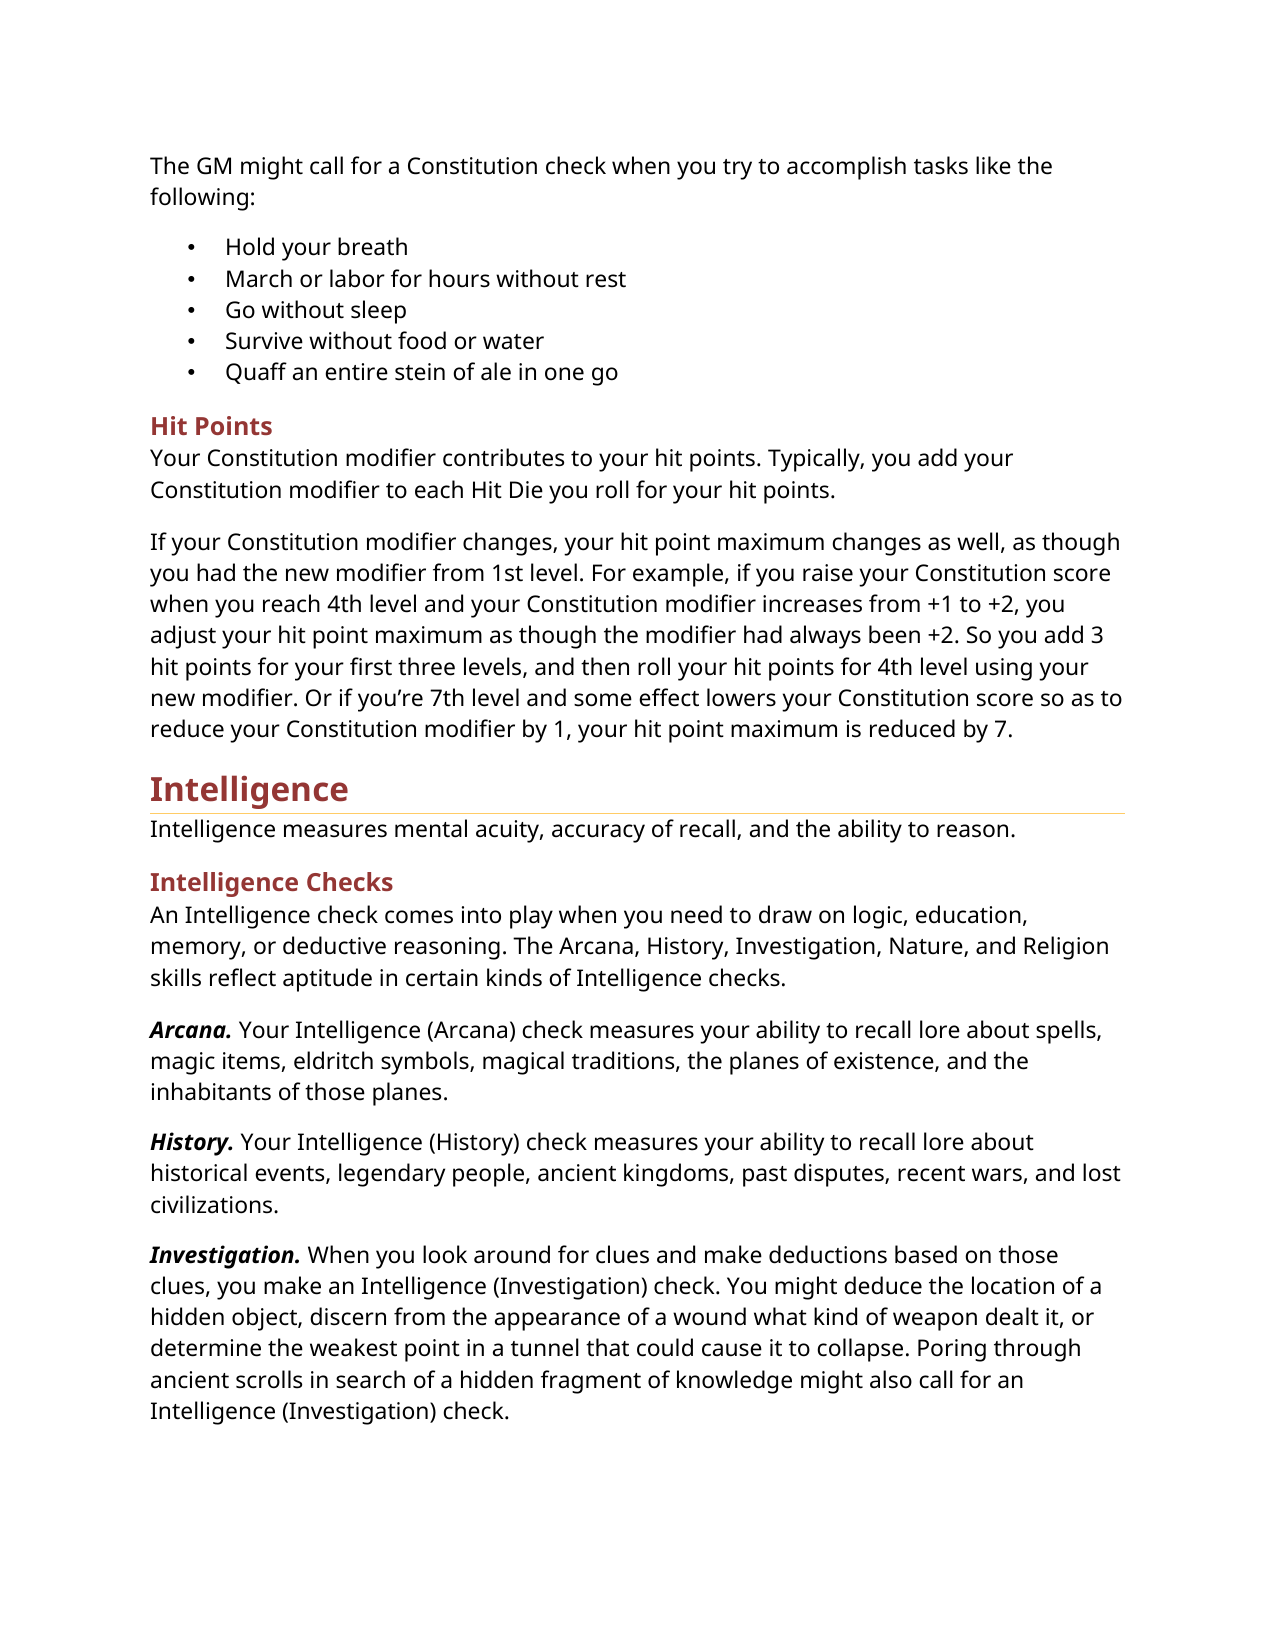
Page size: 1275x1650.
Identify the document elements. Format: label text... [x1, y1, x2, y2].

list March or labor for hours without rest [187, 262, 1125, 294]
text Intelligence measures mental acuity, accuracy of recall, and the ability to reason. [150, 814, 1125, 844]
list Hold your breath [187, 231, 1125, 262]
text Your Constitution modifier contributes to your hit points. Typically, you add your Constitution modifier to each Hit Die you roll for your hit points. [150, 442, 1125, 505]
subtitle Hit Points [150, 408, 1125, 442]
text Arcana. Your Intelligence (Arcana) check measures your ability to recall lore about spells, magic items, eldritch symbols, magical traditions, the planes of existence, and the inhabitants of those planes. [150, 1014, 1125, 1107]
text History. Your Intelligence (History) check measures your ability to recall lore about historical events, legendary people, ancient kingdoms, past disputes, recent wars, and lost civilizations. [150, 1126, 1125, 1220]
list Survive without food or water [187, 325, 1125, 356]
text Investigation. When you look around for clues and make deductions based on those clues, you make an Intelligence (Investigation) check. You might deduce the location of a hidden object, discern from the appearance of a wound what kind of weapon dealt it, or determine the weakest point in a tunnel that could cause it to collapse. Poring through ancient scrolls in search of a hidden fragment of knowledge might also call for an Intelligence (Investigation) check. [150, 1239, 1125, 1426]
subtitle Intelligence [150, 765, 1125, 813]
list Go without sleep [187, 294, 1125, 325]
text If your Constitution modifier changes, your hit point maximum changes as well, as though you had the new modifier from 1st level. For example, if you raise your Constitution score when you reach 4th level and your Constitution modifier increases from +1 to +2, you adjust your hit point maximum as though the modifier had always been +2. So you add 3 hit points for your first three levels, and then roll your hit points for 4th level using your new modifier. Or if you’re 7th level and some effect lowers your Constitution score so as to reduce your Constitution modifier by 1, your hit point maximum is reduced by 7. [150, 526, 1125, 744]
list Quaff an entire stein of ale in one go [187, 356, 1125, 387]
text The GM might call for a Constitution check when you try to accomplish tasks like the following: [150, 150, 1125, 212]
subtitle Intelligence Checks [150, 865, 1125, 899]
text An Intelligence check comes into play when you need to draw on logic, education, memory, or deductive reasoning. The Arcana, History, Investigation, Nature, and Religion skills reflect aptitude in certain kinds of Intelligence checks. [150, 899, 1125, 993]
